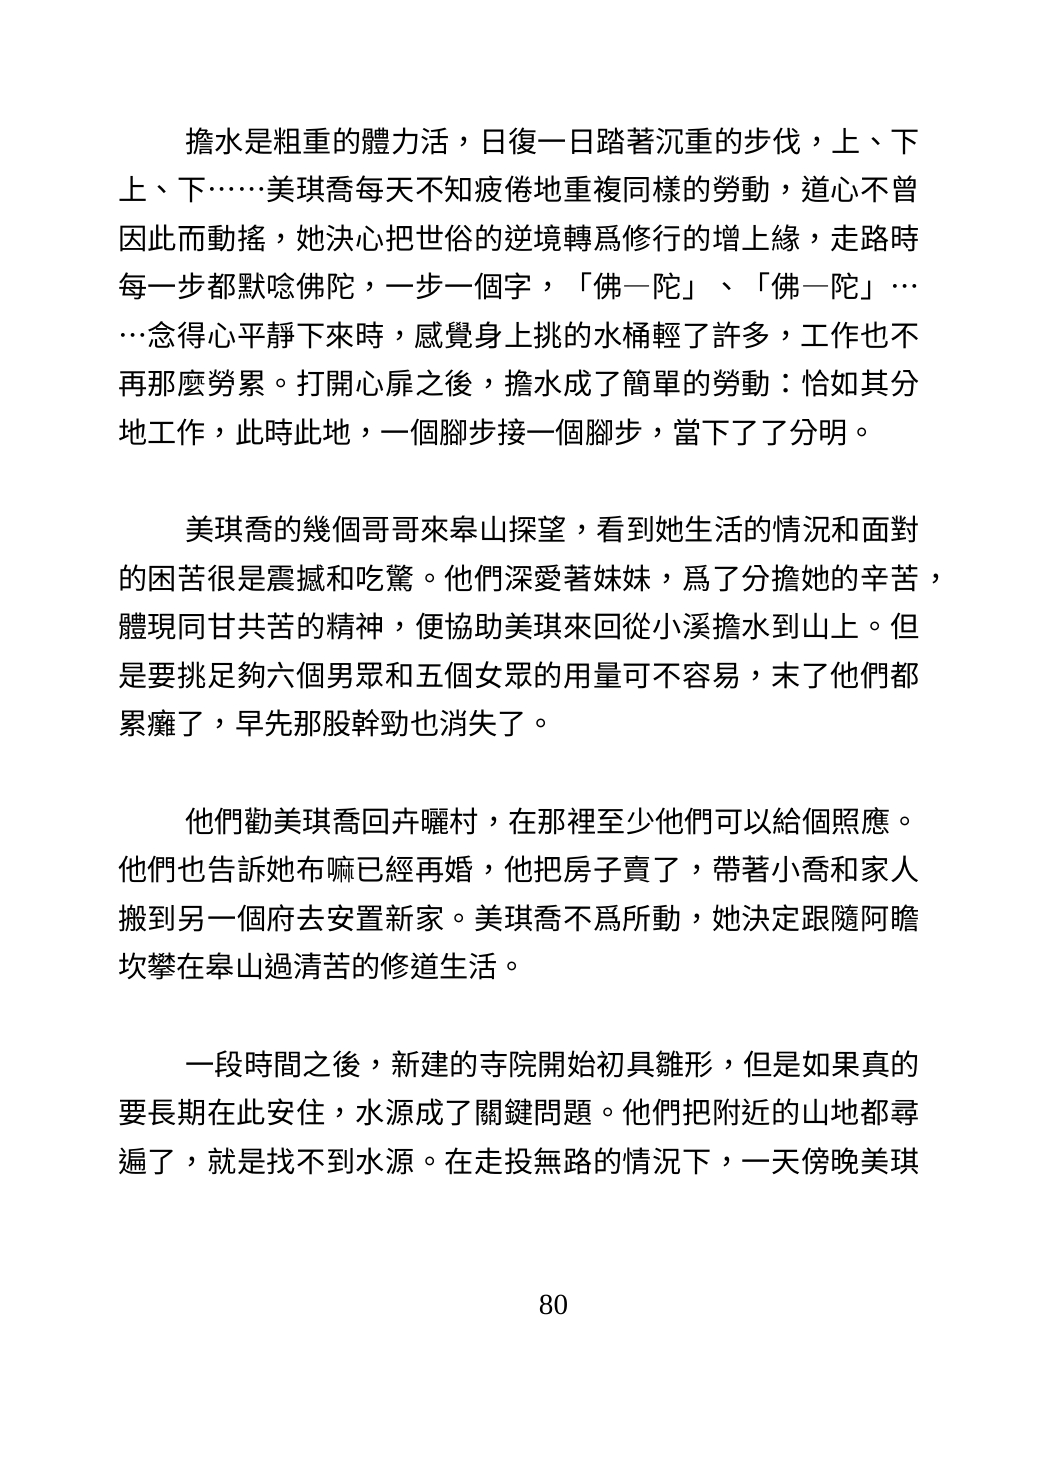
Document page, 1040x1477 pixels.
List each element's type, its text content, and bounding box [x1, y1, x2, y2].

text 一段時間之後，新建的寺院開始初具雛形，但是如果真的要長期在此安住，水源成了關鍵問題。他們把附近的山地都尋遍了，就是找不到水源。在走投無路的情況下，一天傍晚美琪 [118, 1041, 921, 1180]
text 擔水是粗重的體力活，日復一日踏著沉重的步伐，上、下，上、下……美琪喬每天不知疲倦地重複同樣的勞動，道心不曾因此而動搖，她決心把世俗的逆境轉爲修行的增上緣，走路時每一步都默唸佛陀，一步一個字，「佛—陀」、「佛—陀」……念得心平靜下來時，感覺身上挑的水桶輕了許多，工作也不再那麼勞累。打開心扉之後，擔水成了簡單的勞動：恰如其分地工作，此時此地，一個腳步接一個腳步，當下了了分明。 [118, 118, 921, 452]
text 美琪喬的幾個哥哥來皋山探望，看到她生活的情況和面對的困苦很是震撼和吃驚。他們深愛著妹妹，爲了分擔她的辛苦，體現同甘共苦的精神，便協助美琪來回從小溪擔水到山上。但是要挑足夠六個男眾和五個女眾的用量可不容易，末了他們都累癱了，早先那股幹勁也消失了。 [118, 507, 921, 743]
text 他們勸美琪喬回卉曬村，在那裡至少他們可以給個照應。他們也告訴她布嘛已經再婚，他把房子賣了，帶著小喬和家人搬到另一個府去安置新家。美琪喬不爲所動，她決定跟隨阿瞻坎攀在皋山過清苦的修道生活。 [118, 798, 921, 986]
